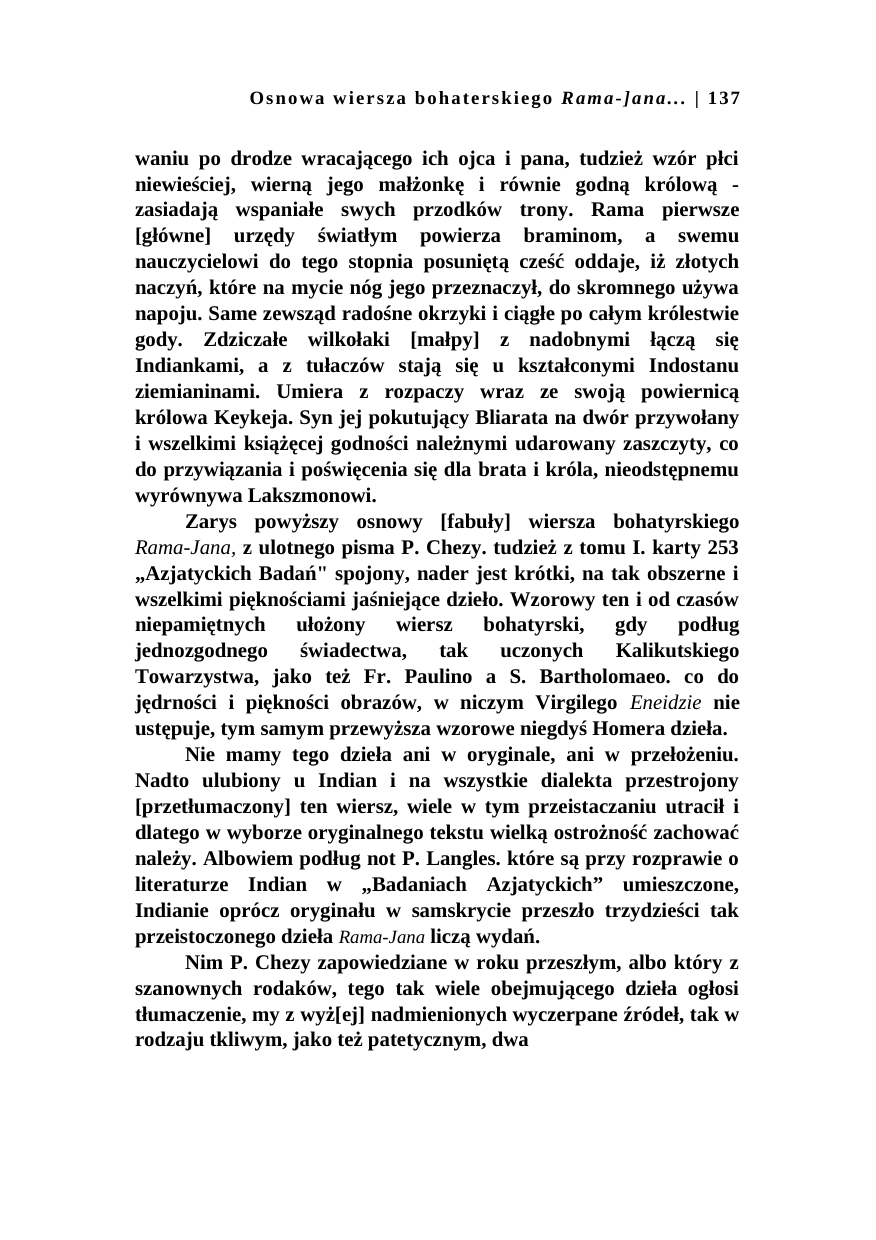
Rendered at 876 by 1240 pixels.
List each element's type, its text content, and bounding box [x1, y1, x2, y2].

text Zarys powyższy osnowy [fabuły] wiersza bohatyrskiego Rama-Jana, z ulotnego pisma P. Chezy. tudzież z tomu I. karty 253 „Azjatyckich Badań" spojony, nader jest krótki, na tak obszerne i wszelkimi pięknościami jaśniejące dzieło. Wzorowy ten i od czasów niepamiętnych ułożony wiersz bohatyrski, gdy podług jednozgodnego świadectwa, tak uczonych Kalikutskiego Towarzystwa, jako też Fr. Paulino a S. Bartholomaeo. co do jędrności i piękności obrazów, w niczym Virgilego Eneidzie nie ustępuje, tym samym przewyższa wzorowe niegdyś Homera dzieła. [135, 507, 740, 741]
text Nim P. Chezy zapowiedziane w roku przeszłym, albo który z szanownych rodaków, tego tak wiele obejmującego dzieła ogłosi tłumaczenie, my z wyż[ej] nadmienionych wyczerpane źródeł, tak w rodzaju tkliwym, jako też patetycznym, dwa [135, 948, 740, 1052]
text waniu po drodze wracającego ich ojca i pana, tudzież wzór płci niewieściej, wierną jego małżonkę i równie godną królową - zasiadają wspaniałe swych przodków trony. Rama pierwsze [główne] urzędy światłym powierza braminom, a swemu nauczycielowi do tego stopnia posuniętą cześć oddaje, iż złotych naczyń, które na mycie nóg jego przeznaczył, do skromnego używa napoju. Same zewsząd radośne okrzyki i ciągłe po całym królestwie gody. Zdziczałe wilkołaki [małpy] z nadobnymi łączą się Indiankami, a z tułaczów stają się u kształconymi Indostanu ziemianinami. Umiera z rozpaczy wraz ze swoją powiernicą królowa Keykeja. Syn jej pokutujący Bliarata na dwór przywołany i wszelkimi książęcej godności należnymi udarowany zaszczyty, co do przywiązania i poświęcenia się dla brata i króla, nieodstępnemu wyrównywa Lakszmonowi. [135, 144, 740, 507]
text Nie mamy tego dzieła ani w oryginale, ani w przełożeniu. Nadto ulubiony u Indian i na wszystkie dialekta przestrojony [przetłumaczony] ten wiersz, wiele w tym przeistaczaniu utracił i dlatego w wyborze oryginalnego tekstu wielką ostrożność zachować należy. Albowiem podług not P. Langles. które są przy rozprawie o literaturze Indian w „Badaniach Azjatyckich” umieszczone, Indianie oprócz oryginału w samskrycie przeszło trzydzieści tak przeistoczonego dzieła Rama-Jana liczą wydań. [135, 741, 740, 948]
text Osnowa wiersza bohaterskiego Rama-]ana... | 137 [135, 89, 740, 108]
